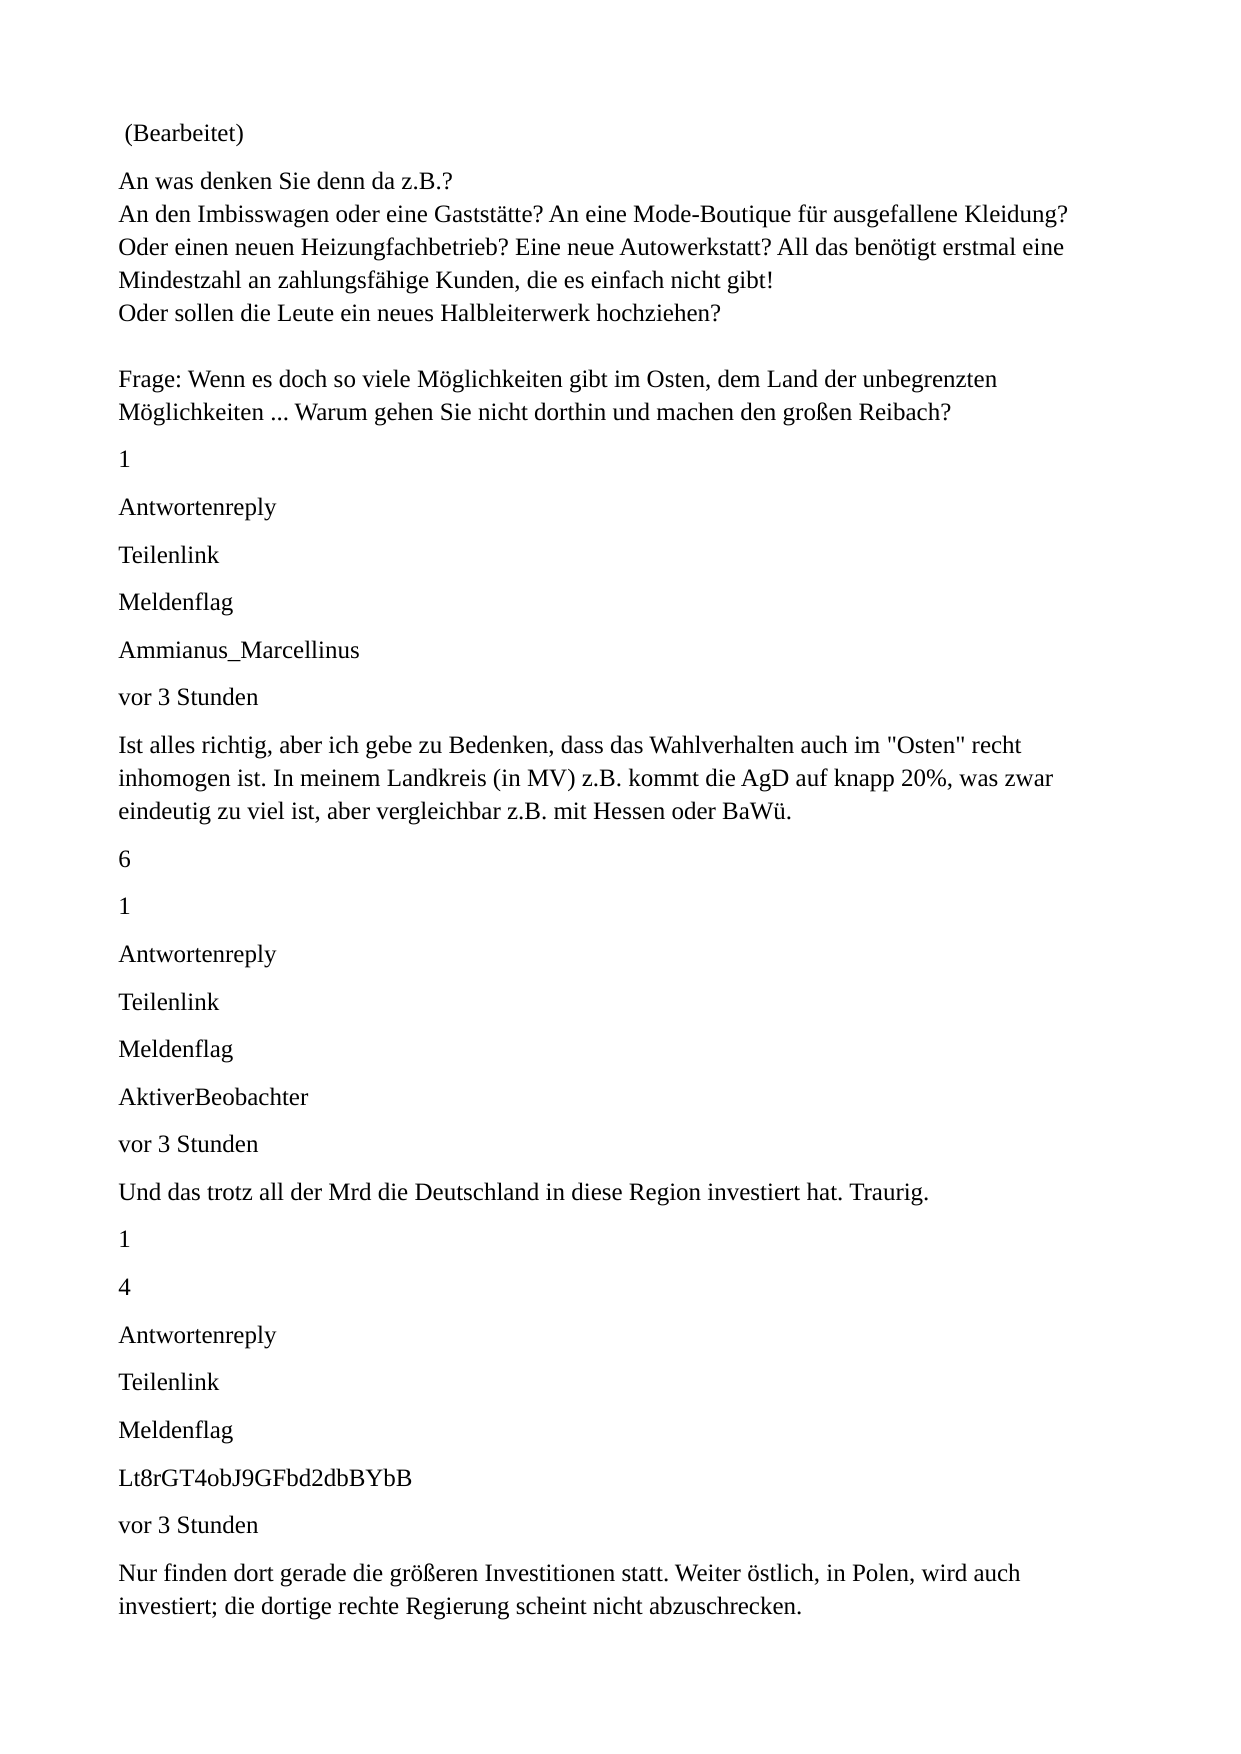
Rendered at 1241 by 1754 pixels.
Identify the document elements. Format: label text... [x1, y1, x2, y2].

text 4 [118, 1272, 1122, 1301]
text vor 3 Stunden [118, 1129, 1122, 1158]
text Teilenlink [118, 987, 1122, 1015]
text (Bearbeitet) [118, 118, 1122, 147]
text vor 3 Stunden [118, 1510, 1122, 1539]
text Lt8rGT4obJ9GFbd2dbBYbB [118, 1463, 1122, 1491]
text Teilenlink [118, 1367, 1122, 1396]
text Meldenflag [118, 1415, 1122, 1444]
text Ammianus_Marcellinus [118, 635, 1122, 664]
text vor 3 Stunden [118, 682, 1122, 711]
text 1 [118, 1224, 1122, 1253]
text An was denken Sie denn da z.B.? An den Imbisswagen oder eine Gaststätte? An eine Mode-Boutique für ausgefallene Kleidung? Oder einen neuen Heizungfachbetrieb? Eine neue Autowerkstatt? All das benötigt erstmal eine Mindestzahl an zahlungsfähige Kunden, die es einfach nicht gibt! Oder sollen die Leute ein neues Halbleiterwerk hochziehen? Frage: Wenn es doch so viele Möglichkeiten gibt im Osten, dem Land der unbegrenzten Möglichkeiten ... Warum gehen Sie nicht dorthin und machen den großen Reibach? [118, 166, 1122, 426]
text Meldenflag [118, 587, 1122, 616]
text Nur finden dort gerade die größeren Investitionen statt. Weiter östlich, in Polen, wird auch investiert; die dortige rechte Regierung scheint nicht abzuschrecken. [118, 1558, 1122, 1619]
text Antwortenreply [118, 939, 1122, 968]
text 6 [118, 844, 1122, 872]
text Und das trotz all der Mrd die Deutschland in diese Region investiert hat. Traurig. [118, 1177, 1122, 1206]
text Teilenlink [118, 540, 1122, 568]
text Meldenflag [118, 1034, 1122, 1063]
text 1 [118, 891, 1122, 920]
text Antwortenreply [118, 492, 1122, 521]
text Ist alles richtig, aber ich gebe zu Bedenken, dass das Wahlverhalten auch im "Osten" recht inhomogen ist. In meinem Landkreis (in MV) z.B. kommt die AgD auf knapp 20%, was zwar eindeutig zu viel ist, aber vergleichbar z.B. mit Hessen oder BaWü. [118, 730, 1122, 825]
text AktiverBeobachter [118, 1082, 1122, 1111]
text 1 [118, 444, 1122, 473]
text Antwortenreply [118, 1320, 1122, 1348]
